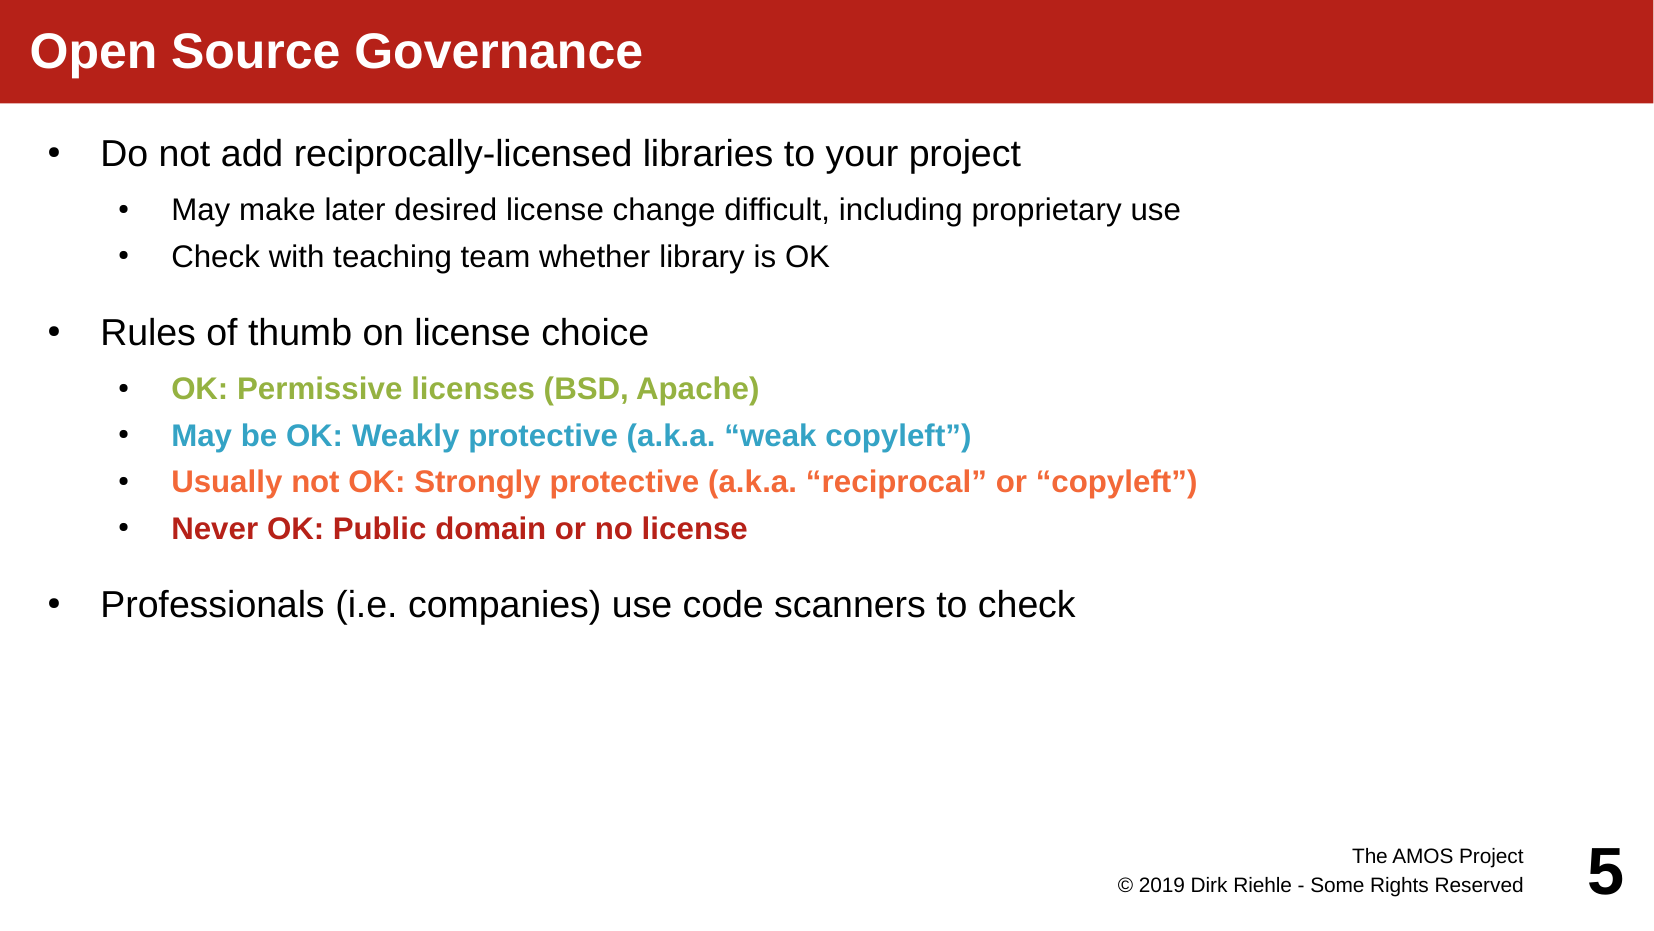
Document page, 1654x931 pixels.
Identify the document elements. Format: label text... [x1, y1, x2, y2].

title Open Source Governance [0, 0, 1654, 104]
list Do not add reciprocally-licensed libraries to your project May make later desired license change difficult, including proprietary use Check with teaching team whether library is OK Rules of thumb on license choice OK: Permissive licenses (BSD, Apache) May be OK: Weakly protective (a.k.a. “weak copyleft”) Usually not OK: Strongly protective (a.k.a. “reciprocal” or “copyleft”) Never OK: Public domain or no license Professionals (i.e. companies) use code scanners to check [29, 132, 1625, 798]
